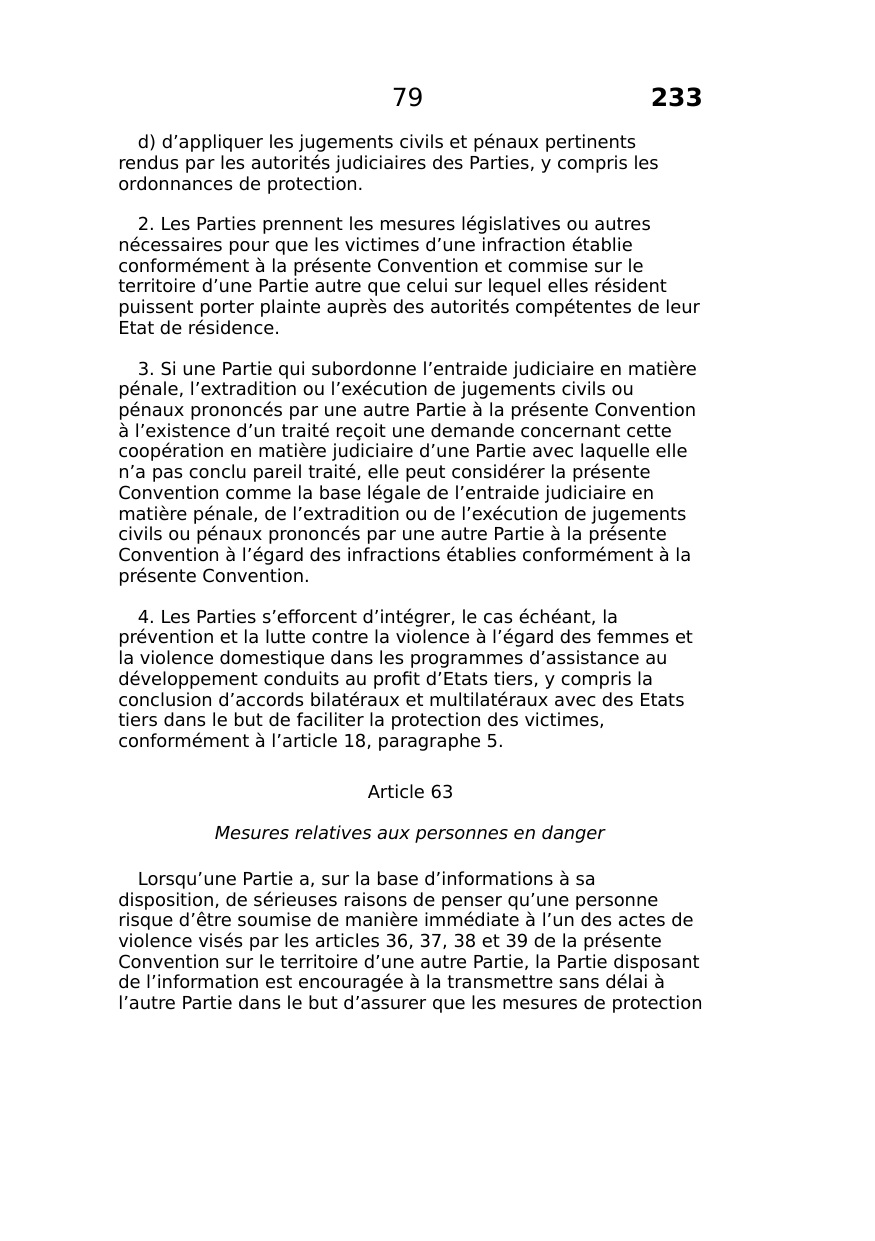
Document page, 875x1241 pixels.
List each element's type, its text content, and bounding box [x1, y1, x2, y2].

text Lorsqu’une Partie a, sur la base d’informations à sa disposition, de sérieuses raisons de penser qu’une personne risque d’être soumise de manière immédiate à l’un des actes de violence visés par les articles 36, 37, 38 et 39 de la présente Convention sur le territoire d’une autre Partie, la Partie disposant de l’information est encouragée à la transmettre sans délai à l’autre Partie dans le but d’assurer que les mesures de protection [118, 869, 703, 1014]
text 2. Les Parties prennent les mesures législatives ou autres nécessaires pour que les victimes d’une infraction établie conformément à la présente Convention et commise sur le territoire d’une Partie autre que celui sur lequel elles résident puissent porter plainte auprès des autorités compétentes de leur Etat de résidence. [118, 214, 703, 338]
text d) d’appliquer les jugements civils et pénaux pertinents rendus par les autorités judiciaires des Parties, y compris les ordonnances de protection. [118, 132, 703, 194]
text 3. Si une Partie qui subordonne l’entraide judiciaire en matière pénale, l’extradition ou l’exécution de jugements civils ou pénaux prononcés par une autre Partie à la présente Convention à l’existence d’un traité reçoit une demande concernant cette coopération en matière judiciaire d’une Partie avec laquelle elle n’a pas conclu pareil traité, elle peut considérer la présente Convention comme la base légale de l’entraide judiciaire en matière pénale, de l’extradition ou de l’exécution de jugements civils ou pénaux prononcés par une autre Partie à la présente Convention à l’égard des infractions établies conformément à la présente Convention. [118, 358, 703, 586]
text 4. Les Parties s’efforcent d’intégrer, le cas échéant, la prévention et la lutte contre la violence à l’égard des femmes et la violence domestique dans les programmes d’assistance au développement conduits au profit d’Etats tiers, y compris la conclusion d’accords bilatéraux et multilatéraux avec des Etats tiers dans le but de faciliter la protection des victimes, conformément à l’article 18, paragraphe 5. [118, 606, 703, 752]
subtitle Article 63 Mesures relatives aux personnes en danger [118, 782, 703, 844]
